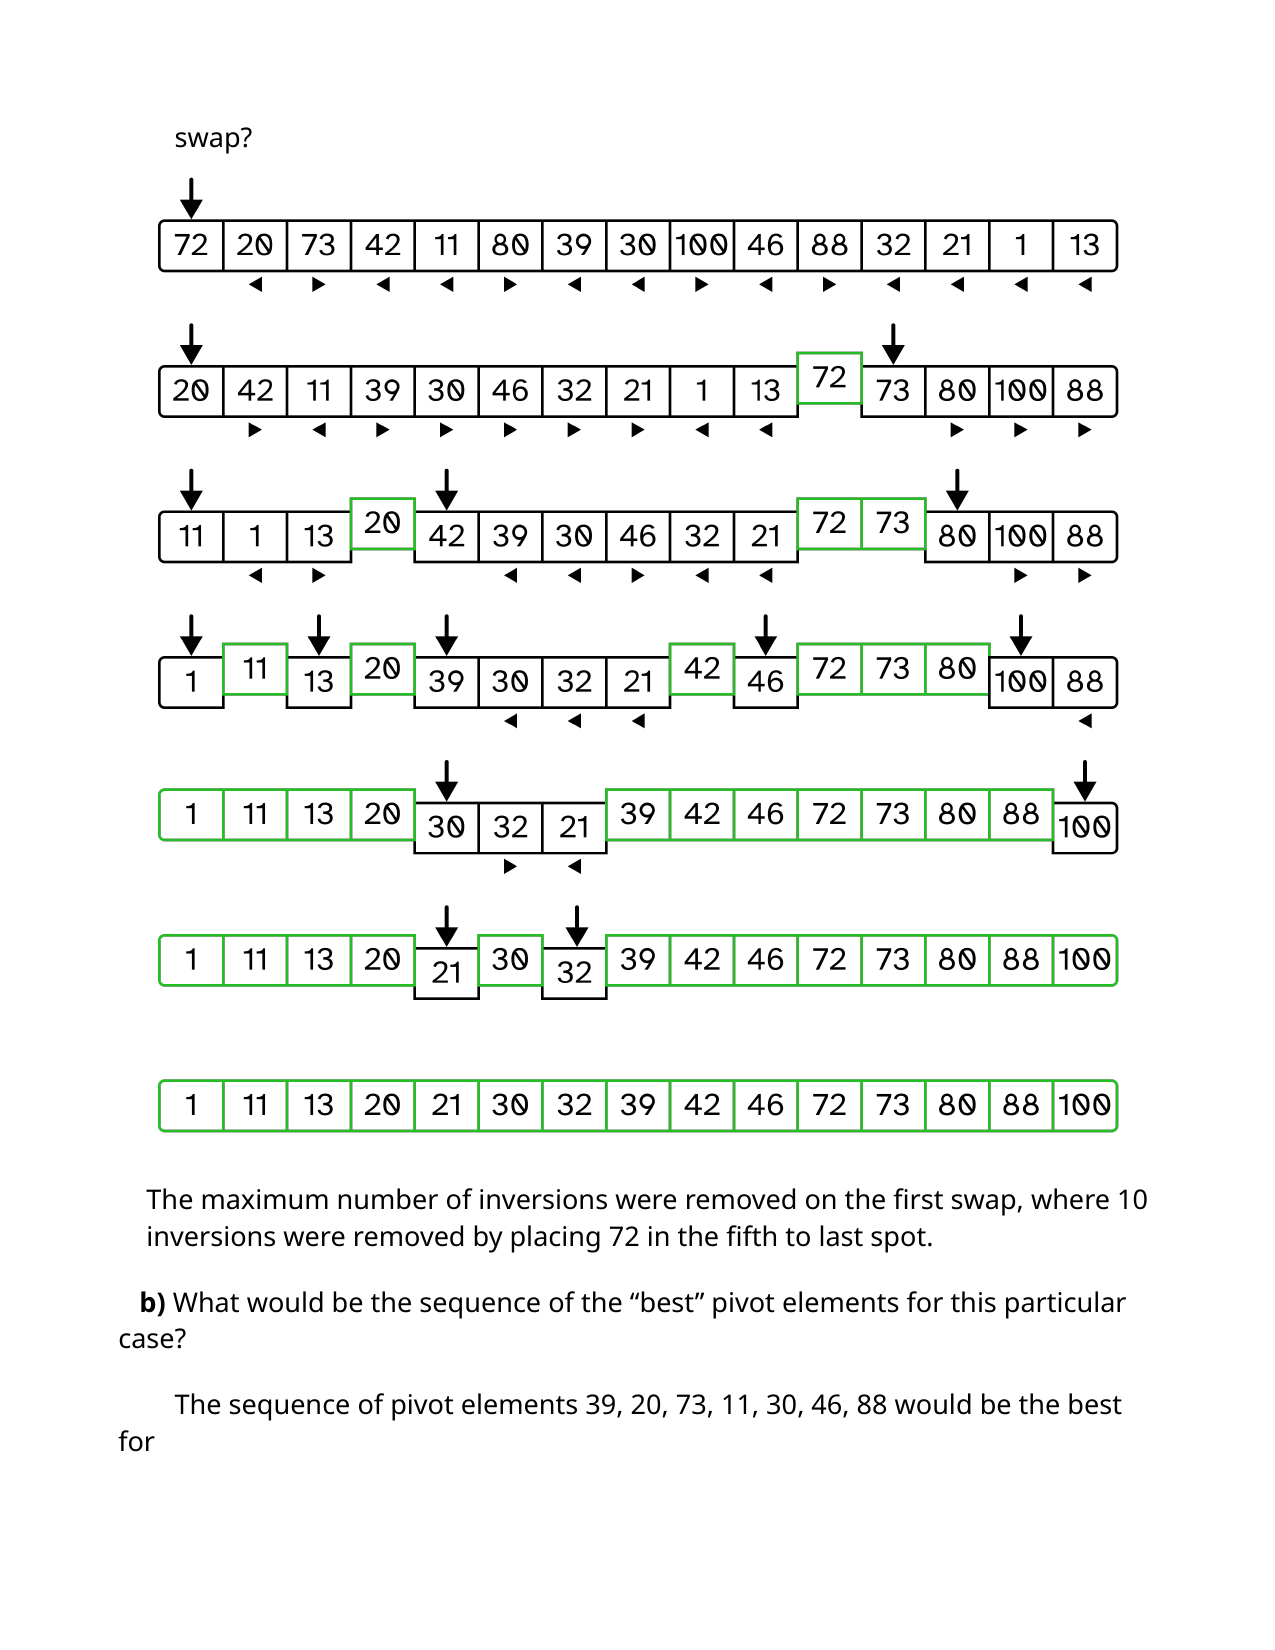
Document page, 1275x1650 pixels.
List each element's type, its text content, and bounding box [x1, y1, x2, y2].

text The maximum number of inversions were removed on the first swap, where 10 [118, 1181, 1157, 1217]
text inversions were removed by placing 72 in the fifth to last spot. [118, 1217, 1157, 1254]
picture [150, 169, 1125, 1152]
text swap? [118, 118, 1157, 155]
text The sequence of pivot elements 39, 20, 73, 11, 30, 46, 88 would be the best for [118, 1386, 1157, 1459]
text b) What would be the sequence of the “best” pivot elements for this particular case? [118, 1283, 1157, 1357]
